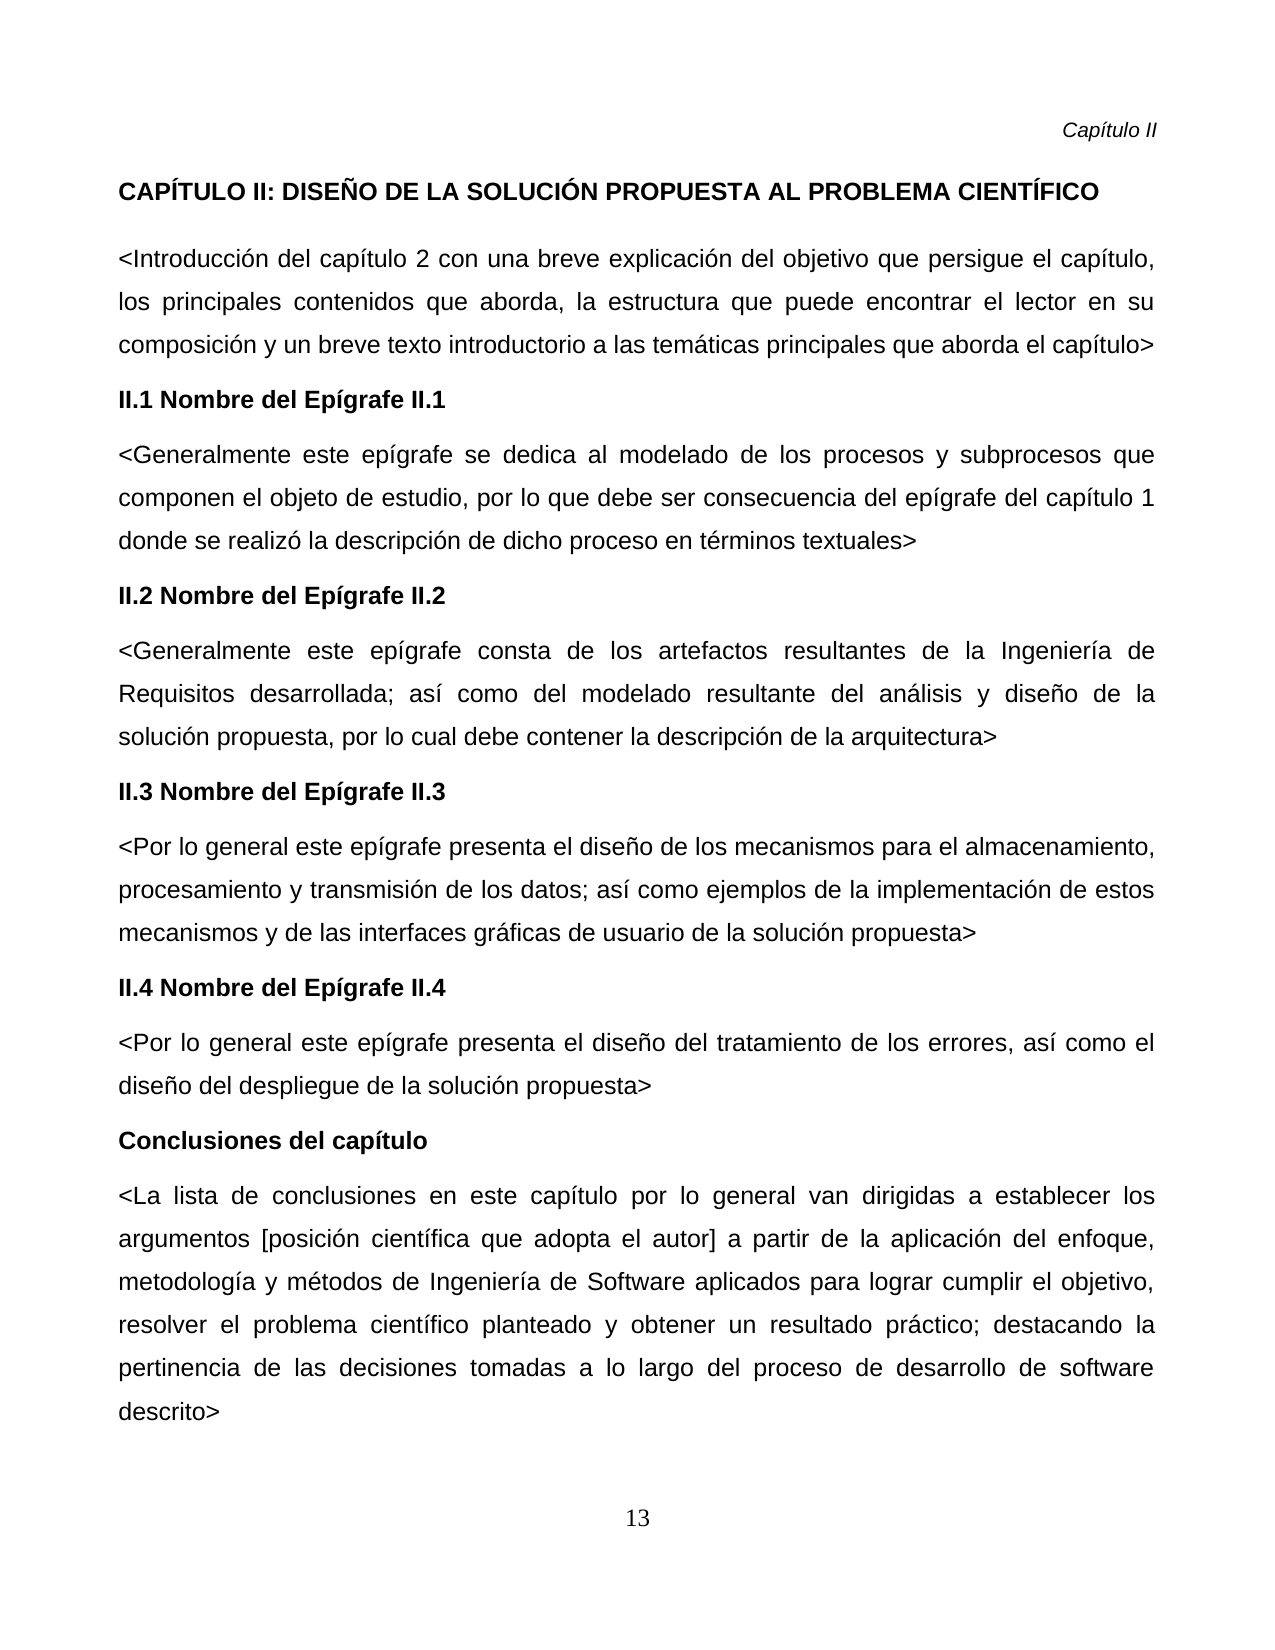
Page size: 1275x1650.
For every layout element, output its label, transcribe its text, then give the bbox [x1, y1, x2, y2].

text <Introducción del capítulo 2 con una breve explicación del objetivo que persigue el capítulo, los principales contenidos que aborda, la estructura que puede encontrar el lector en su composición y un breve texto introductorio a las temáticas principales que aborda el capítulo> [118, 244, 1157, 359]
text <Por lo general este epígrafe presenta el diseño del tratamiento de los errores, así como el diseño del despliegue de la solución propuesta> [118, 1028, 1157, 1100]
subtitle II.3 Nombre del Epígrafe II.3 [118, 777, 1157, 806]
subtitle II.4 Nombre del Epígrafe II.4 [118, 973, 1157, 1002]
text <Por lo general este epígrafe presenta el diseño de los mecanismos para el almacenamiento, procesamiento y transmisión de los datos; así como ejemplos de la implementación de estos mecanismos y de las interfaces gráficas de usuario de la solución propuesta> [118, 832, 1157, 947]
subtitle Conclusiones del capítulo [118, 1126, 1157, 1155]
subtitle CAPÍTULO II: DISEÑO DE LA SOLUCIÓN PROPUESTA AL PROBLEMA CIENTÍFICO [118, 177, 1157, 206]
text <Generalmente este epígrafe consta de los artefactos resultantes de la Ingeniería de Requisitos desarrollada; así como del modelado resultante del análisis y diseño de la solución propuesta, por lo cual debe contener la descripción de la arquitectura> [118, 636, 1157, 751]
subtitle II.2 Nombre del Epígrafe II.2 [118, 581, 1157, 610]
text <Generalmente este epígrafe se dedica al modelado de los procesos y subprocesos que componen el objeto de estudio, por lo que debe ser consecuencia del epígrafe del capítulo 1 donde se realizó la descripción de dicho proceso en términos textuales> [118, 440, 1157, 555]
text <La lista de conclusiones en este capítulo por lo general van dirigidas a establecer los argumentos [posición científica que adopta el autor] a partir de la aplicación del enfoque, metodología y métodos de Ingeniería de Software aplicados para lograr cumplir el objetivo, resolver el problema científico planteado y obtener un resultado práctico; destacando la pertinencia de las decisiones tomadas a lo largo del proceso de desarrollo de software descrito> [118, 1181, 1157, 1425]
subtitle II.1 Nombre del Epígrafe II.1 [118, 385, 1157, 414]
